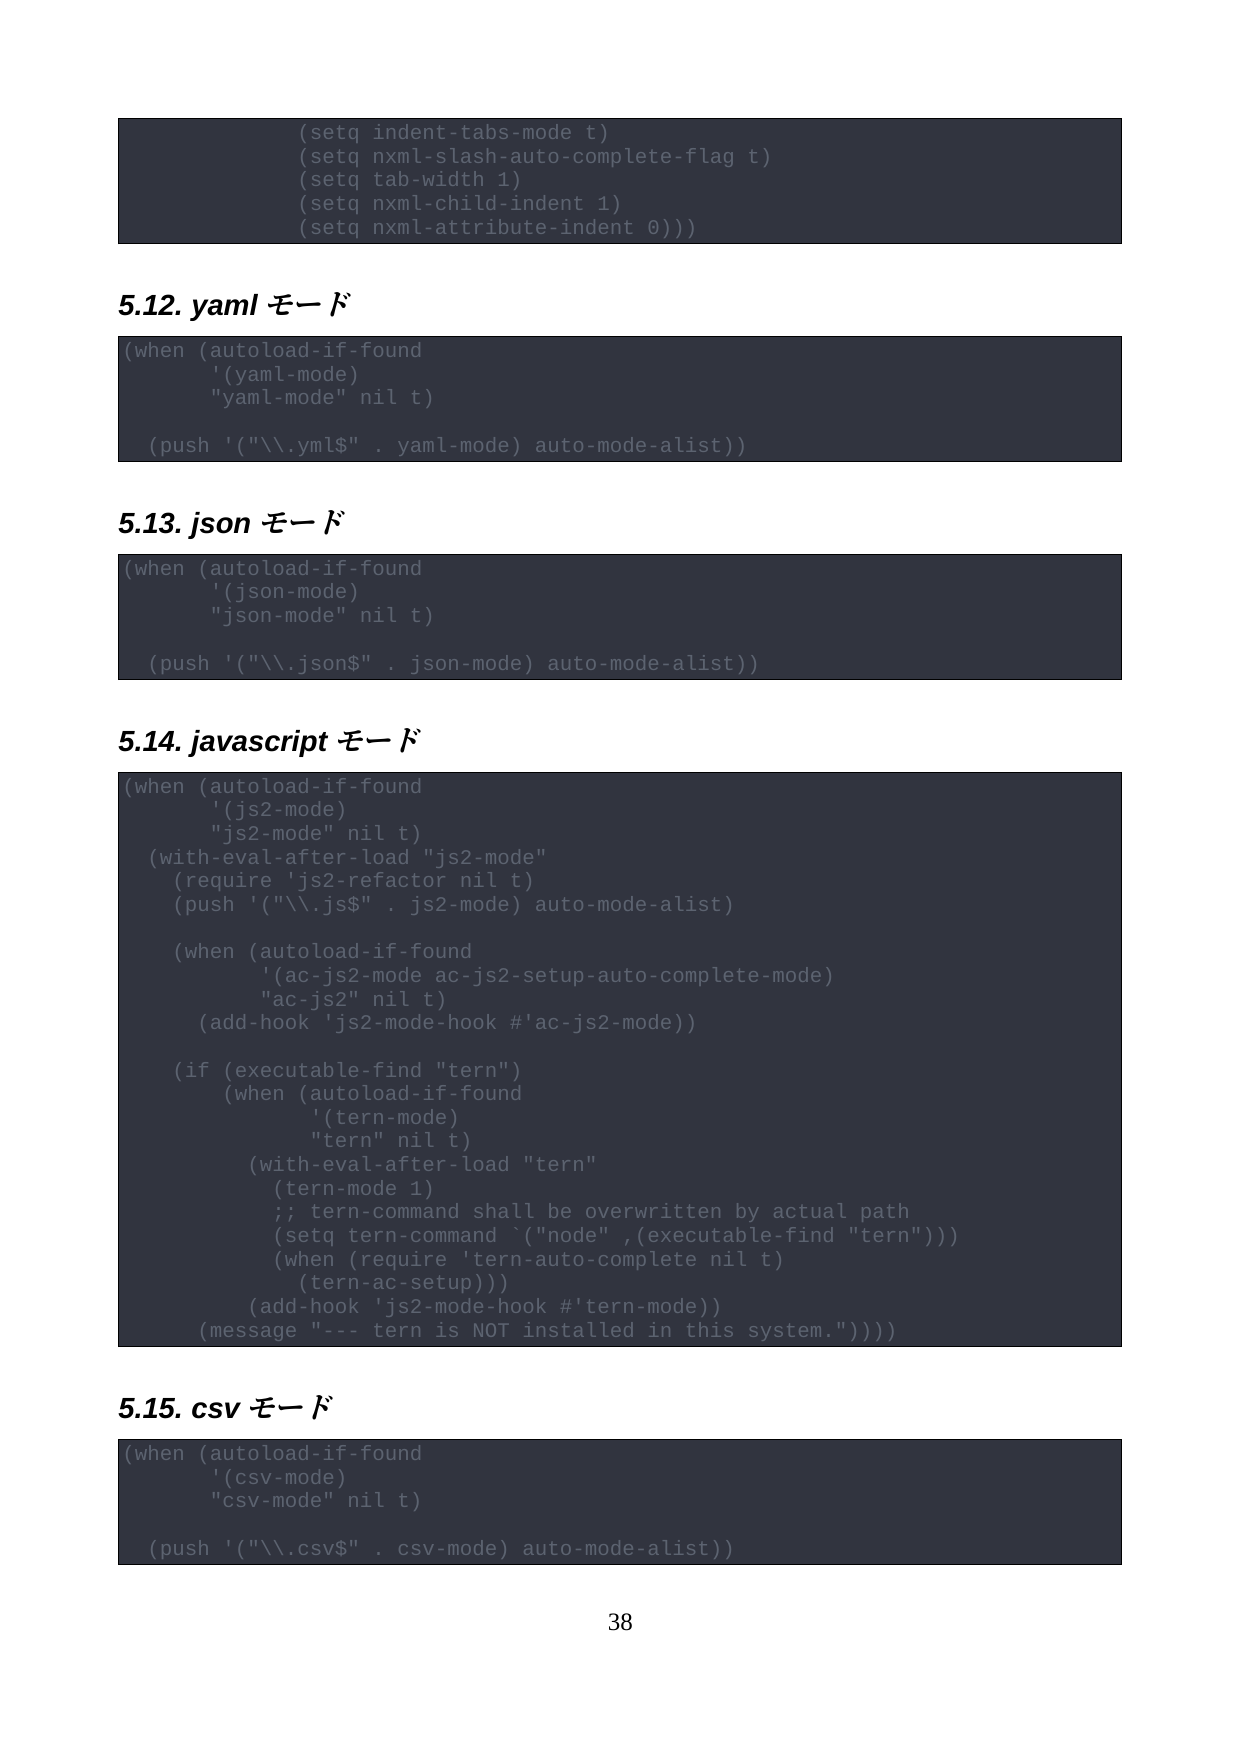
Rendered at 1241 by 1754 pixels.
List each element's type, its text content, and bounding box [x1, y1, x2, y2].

text "ac-js2" nil t) [119, 985, 1121, 1008]
text ;; tern-command shall be overwritten by actual path [119, 1197, 1121, 1221]
text "tern" nil t) [119, 1127, 1121, 1150]
text '(js2-mode) [119, 796, 1121, 819]
text (if (executable-find "tern") [119, 1056, 1121, 1079]
text "js2-mode" nil t) [119, 819, 1121, 843]
text (add-hook 'js2-mode-hook #'ac-js2-mode)) [119, 1008, 1121, 1032]
text (setq nxml-slash-auto-complete-flag t) [119, 142, 1121, 165]
text (setq indent-tabs-mode t) [119, 119, 1121, 142]
text (with-eval-after-load "js2-mode" [119, 843, 1121, 866]
text (with-eval-after-load "tern" [119, 1150, 1121, 1174]
text (message "--- tern is NOT installed in this system.")))) [119, 1316, 1121, 1346]
text (setq nxml-attribute-indent 0))) [119, 213, 1121, 243]
subtitle jsonモード [118, 499, 1122, 541]
text (setq tab-width 1) [119, 165, 1121, 189]
text (when (autoload-if-found [119, 1079, 1121, 1103]
text (when (autoload-if-found [119, 337, 1121, 360]
subtitle csvモード [118, 1385, 1122, 1427]
text (push '("\\.json$" . json-mode) auto-mode-alist)) [119, 648, 1121, 679]
text (when (autoload-if-found [119, 773, 1121, 796]
text (push '("\\.yml$" . yaml-mode) auto-mode-alist)) [119, 431, 1121, 461]
text "csv-mode" nil t) [119, 1486, 1121, 1510]
text (setq tern-command `("node" ,(executable-find "tern"))) [119, 1221, 1121, 1245]
text "yaml-mode" nil t) [119, 383, 1121, 407]
text (push '("\\.js$" . js2-mode) auto-mode-alist) [119, 890, 1121, 914]
subtitle javascriptモード [118, 717, 1122, 759]
text (setq nxml-child-indent 1) [119, 189, 1121, 213]
text (tern-mode 1) [119, 1174, 1121, 1197]
text (when (autoload-if-found [119, 937, 1121, 961]
text (push '("\\.csv$" . csv-mode) auto-mode-alist)) [119, 1534, 1121, 1564]
text '(ac-js2-mode ac-js2-setup-auto-complete-mode) [119, 961, 1121, 985]
text (when (autoload-if-found [119, 555, 1121, 578]
text (require 'js2-refactor nil t) [119, 866, 1121, 890]
text (when (require 'tern-auto-complete nil t) [119, 1245, 1121, 1268]
text '(yaml-mode) [119, 360, 1121, 383]
text '(tern-mode) [119, 1103, 1121, 1127]
text (add-hook 'js2-mode-hook #'tern-mode)) [119, 1292, 1121, 1316]
subtitle yamlモード [118, 282, 1122, 323]
text "json-mode" nil t) [119, 601, 1121, 625]
text (tern-ac-setup))) [119, 1268, 1121, 1292]
text '(csv-mode) [119, 1463, 1121, 1486]
text (when (autoload-if-found [119, 1440, 1121, 1463]
text '(json-mode) [119, 578, 1121, 601]
